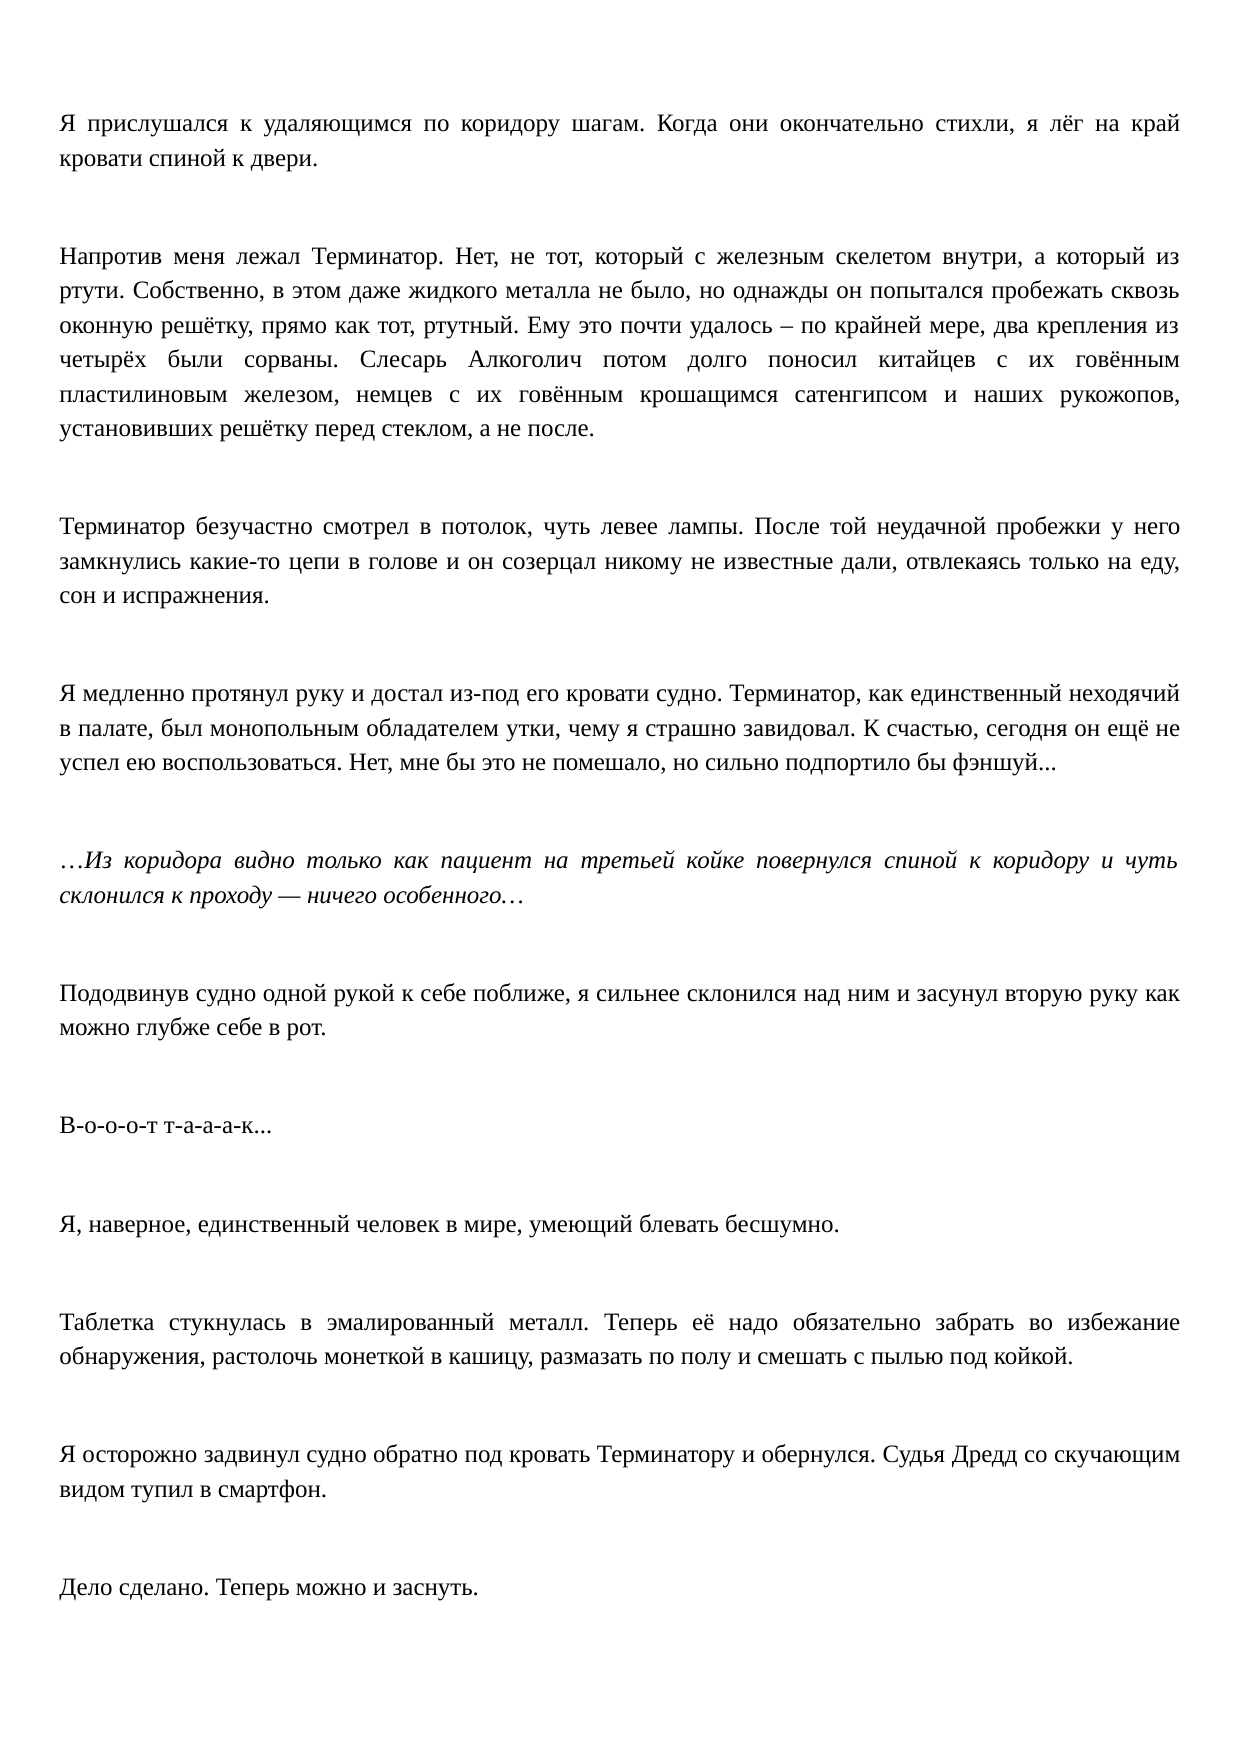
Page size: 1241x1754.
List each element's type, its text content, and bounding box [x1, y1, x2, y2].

text Напротив меня лежал Терминатор. Нет, не тот, который с железным скелетом внутри, а который из ртути. Собственно, в этом даже жидкого металла не было, но однажды он попытался пробежать сквозь оконную решётку, прямо как тот, ртутный. Ему это почти удалось – по крайней мере, два крепления из четырёх были сорваны. Слесарь Алкоголич потом долго поносил китайцев с их говённым пластилиновым железом, немцев с их говённым крошащимся сатенгипсом и наших рукожопов, установивших решётку перед стеклом, а не после. [59, 241, 1181, 442]
text В-о-о-о-т т-а-а-а-к... [59, 1111, 1181, 1139]
text Я медленно протянул руку и достал из-под его кровати судно. Терминатор, как единственный неходячий в палате, был монопольным обладателем утки, чему я страшно завидовал. К счастью, сегодня он ещё не успел ею воспользоваться. Нет, мне бы это не помешало, но сильно подпортило бы фэншуй... [59, 678, 1181, 776]
text Таблетка стукнулась в эмалированный металл. Теперь её надо обязательно забрать во избежание обнаружения, растолочь монеткой в кашицу, размазать по полу и смешать с пылью под койкой. [59, 1307, 1181, 1370]
text …Из коридора видно только как пациент на третьей койке повернулся спиной к коридору и чуть склонился к проходу — ничего особенного… [59, 845, 1181, 909]
text Терминатор безучастно смотрел в потолок, чуть левее лампы. После той неудачной пробежки у него замкнулись какие-то цепи в голове и он созерцал никому не известные дали, отвлекаясь только на еду, сон и испражнения. [59, 511, 1181, 609]
text Я осторожно задвинул судно обратно под кровать Терминатору и обернулся. Судья Дредд со скучающим видом тупил в смартфон. [59, 1439, 1181, 1503]
text Я, наверное, единственный человек в мире, умеющий блевать бесшумно. [59, 1209, 1181, 1237]
text Пододвинув судно одной рукой к себе поближе, я сильнее склонился над ним и засунул вторую руку как можно глубже себе в рот. [59, 978, 1181, 1041]
text Дело сделано. Теперь можно и заснуть. [59, 1572, 1181, 1601]
text Я прислушался к удаляющимся по коридору шагам. Когда они окончательно стихли, я лёг на край кровати спиной к двери. [59, 108, 1181, 171]
